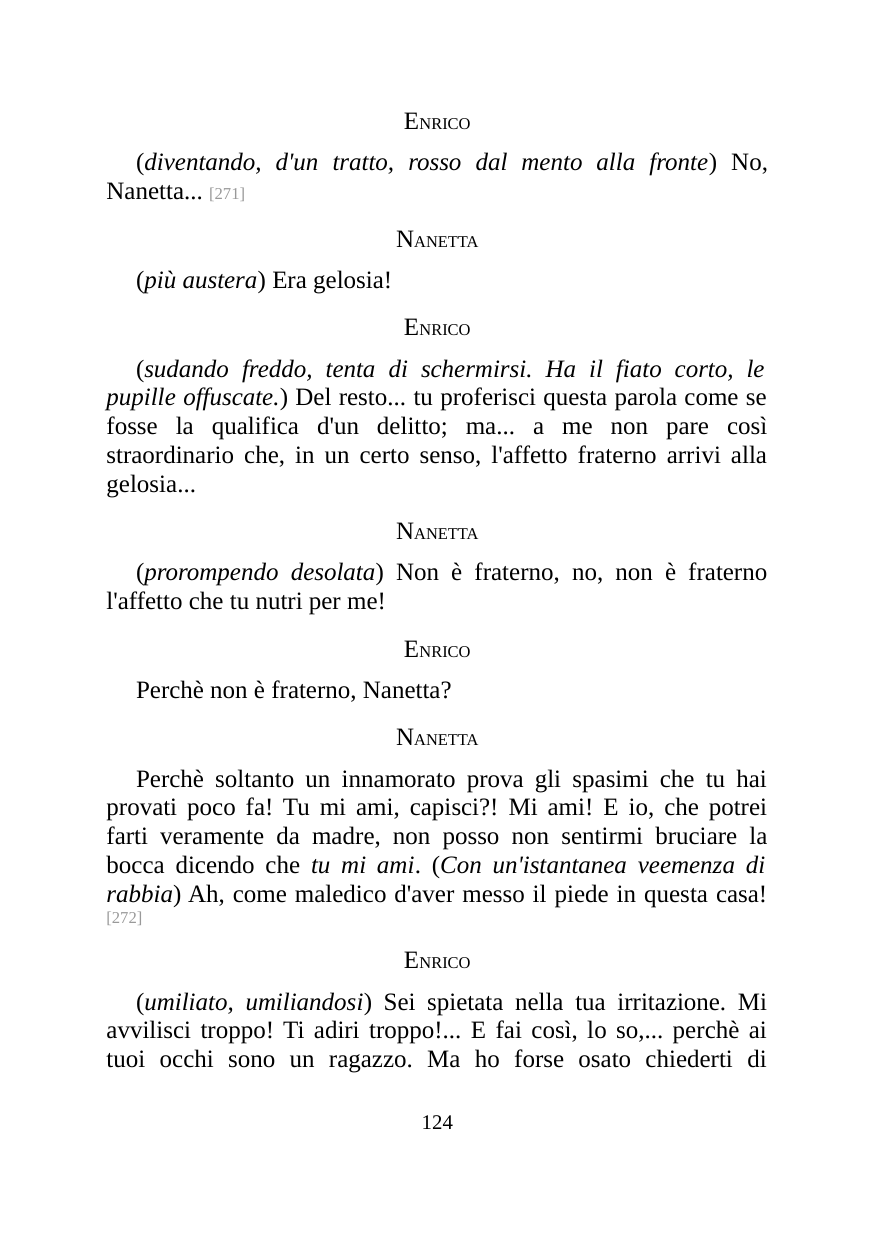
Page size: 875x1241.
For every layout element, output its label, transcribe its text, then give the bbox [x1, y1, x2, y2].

text Enrico [106, 945, 768, 974]
text Enrico [106, 106, 768, 135]
text Enrico [106, 634, 768, 662]
text (sudando freddo, tenta di schermirsi. Ha il fiato corto, le pupille offuscate.) Del resto... tu proferisci questa parola come se fosse la qualifica d'un delitto; ma... a me non pare così straordinario che, in un certo senso, l'affetto fraterno arrivi alla gelosia... [106, 354, 768, 497]
text (diventando, d'un tratto, rosso dal mento alla fronte) No, Nanetta... [271] [106, 147, 768, 205]
text Enrico [106, 312, 768, 341]
text (prorompendo desolata) Non è fraterno, no, non è fraterno l'affetto che tu nutri per me! [106, 557, 768, 615]
text (più austera) Era gelosia! [106, 265, 768, 294]
text (umiliato, umiliandosi) Sei spietata nella tua irritazione. Mi avvilisci troppo! Ti adiri troppo!... E fai così, lo so,... perchè ai tuoi occhi sono un ragazzo. Ma ho forse osato chiederti di [106, 987, 768, 1073]
text Perchè soltanto un innamorato prova gli spasimi che tu hai provati poco fa! Tu mi ami, capisci?! Mi ami! E io, che potrei farti veramente da madre, non posso non sentirmi bruciare la bocca dicendo che tu mi ami. (Con un'istantanea veemenza di rabbia) Ah, come maledico d'aver messo il piede in questa casa! [272] [106, 764, 768, 927]
text Nanetta [106, 722, 768, 751]
text Perchè non è fraterno, Nanetta? [106, 675, 768, 704]
text Nanetta [106, 224, 768, 252]
text Nanetta [106, 516, 768, 545]
